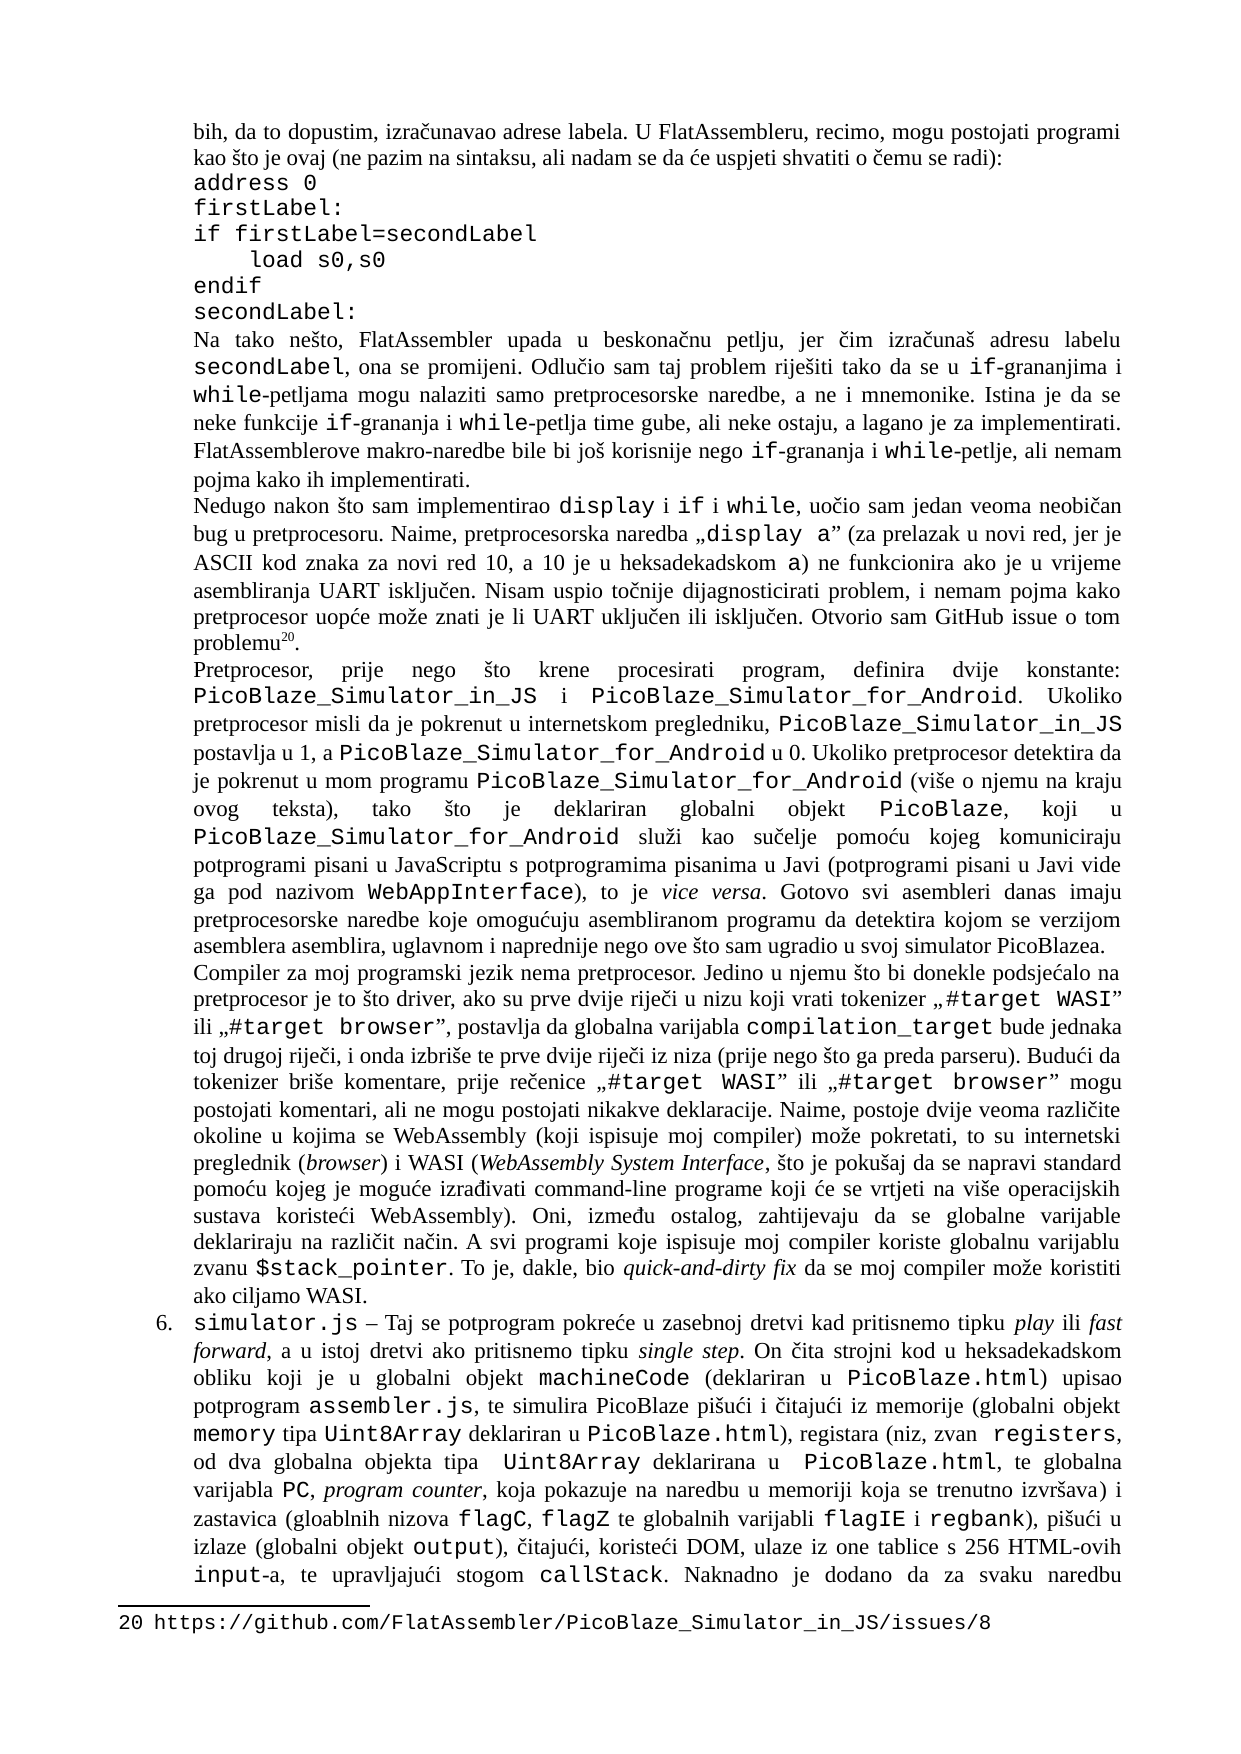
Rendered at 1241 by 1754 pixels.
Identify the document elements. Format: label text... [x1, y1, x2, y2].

list Na tako nešto, FlatAssembler upada u beskonačnu petlju, jer čim izračunaš adresu labelu secondLabel, ona se promijeni. Odlučio sam taj problem riješiti tako da se u if-grananjima i while-petljama mogu nalaziti samo pretprocesorske naredbe, a ne i mnemonike. Istina je da se neke funkcije if-grananja i while-petlja time gube, ali neke ostaju, a lagano je za implementirati. FlatAssemblerove makro-naredbe bile bi još korisnije nego if-grananja i while-petlje, ali nemam pojma kako ih implementirati. [156, 326, 1122, 492]
list simulator.js – Taj se potprogram pokreće u zasebnoj dretvi kad pritisnemo tipku play ili fast forward, a u istoj dretvi ako pritisnemo tipku single step. On čita strojni kod u heksadekadskom obliku koji je u globalni objekt machineCode (deklariran u PicoBlaze.html) upisao potprogram assembler.js, te simulira PicoBlaze pišući i čitajući iz memorije (globalni objekt memory tipa Uint8Array deklariran u PicoBlaze.html), registara (niz, zvan registers, od dva globalna objekta tipa Uint8Array deklarirana u PicoBlaze.html, te globalna varijabla PC, program counter, koja pokazuje na naredbu u memoriji koja se trenutno izvršava) i zastavica (gloablnih nizova flagC, flagZ te globalnih varijabli flagIE i regbank), pišući u izlaze (globalni objekt output), čitajući, koristeći DOM, ulaze iz one tablice s 256 HTML-ovih input-a, te upravljajući stogom callStack. Naknadno je dodano da za svaku naredbu [156, 1309, 1122, 1589]
list load s0,s0 [156, 249, 1122, 274]
list firstLabel: [156, 197, 1122, 223]
list address 0 [156, 171, 1122, 197]
list Nedugo nakon što sam implementirao display i if i while, uočio sam jedan veoma neobičan bug u pretprocesoru. Naime, pretprocesorska naredba „display a” (za prelazak u novi red, jer je ASCII kod znaka za novi red 10, a 10 je u heksadekadskom a) ne funkcionira ako je u vrijeme asembliranja UART isključen. Nisam uspio točnije dijagnosticirati problem, i nemam pojma kako pretprocesor uopće može znati je li UART uključen ili isključen. Otvorio sam GitHub issue o tom problemu. [156, 492, 1122, 656]
list if firstLabel=secondLabel [156, 223, 1122, 249]
list Pretprocesor, prije nego što krene procesirati program, definira dvije konstante: PicoBlaze_Simulator_in_JS i PicoBlaze_Simulator_for_Android. Ukoliko pretprocesor misli da je pokrenut u internetskom pregledniku, PicoBlaze_Simulator_in_JS postavlja u 1, a PicoBlaze_Simulator_for_Android u 0. Ukoliko pretprocesor detektira da je pokrenut u mom programu PicoBlaze_Simulator_for_Android (više o njemu na kraju ovog teksta), tako što je deklariran globalni objekt PicoBlaze, koji u PicoBlaze_Simulator_for_Android služi kao sučelje pomoću kojeg komuniciraju potprogrami pisani u JavaScriptu s potprogramima pisanima u Javi (potprogrami pisani u Javi vide ga pod nazivom WebAppInterface), to je vice versa. Gotovo svi asembleri danas imaju pretprocesorske naredbe koje omogućuju asembliranom programu da detektira kojom se verzijom asemblera asemblira, uglavnom i naprednije nego ove što sam ugradio u svoj simulator PicoBlazea. [156, 656, 1122, 959]
list endif [156, 274, 1122, 301]
list Compiler za moj programski jezik nema pretprocesor. Jedino u njemu što bi donekle podsjećalo na pretprocesor je to što driver, ako su prve dvije riječi u nizu koji vrati tokenizer „#target WASI” ili „#target browser”, postavlja da globalna varijabla compilation_target bude jednaka toj drugoj riječi, i onda izbriše te prve dvije riječi iz niza (prije nego što ga preda parseru). Budući da tokenizer briše komentare, prije rečenice „#target WASI” ili „#target browser” mogu postojati komentari, ali ne mogu postojati nikakve deklaracije. Naime, postoje dvije veoma različite okoline u kojima se WebAssembly (koji ispisuje moj compiler) može pokretati, to su internetski preglednik (browser) i WASI (WebAssembly System Interface, što je pokušaj da se napravi standard pomoću kojeg je moguće izrađivati command-line programe koji će se vrtjeti na više operacijskih sustava koristeći WebAssembly). Oni, između ostalog, zahtijevaju da se globalne varijable deklariraju na različit način. A svi programi koje ispisuje moj compiler koriste globalnu varijablu zvanu $stack_pointer. To je, dakle, bio quick-and-dirty fix da se moj compiler može koristiti ako ciljamo WASI. [156, 959, 1122, 1309]
list bih, da to dopustim, izračunavao adrese labela. U FlatAssembleru, recimo, mogu postojati programi kao što je ovaj (ne pazim na sintaksu, ali nadam se da će uspjeti shvatiti o čemu se radi): [156, 118, 1122, 171]
list https://github.com/FlatAssembler/PicoBlaze_Simulator_in_JS/issues/8 [118, 1612, 1122, 1636]
list secondLabel: [156, 301, 1122, 326]
